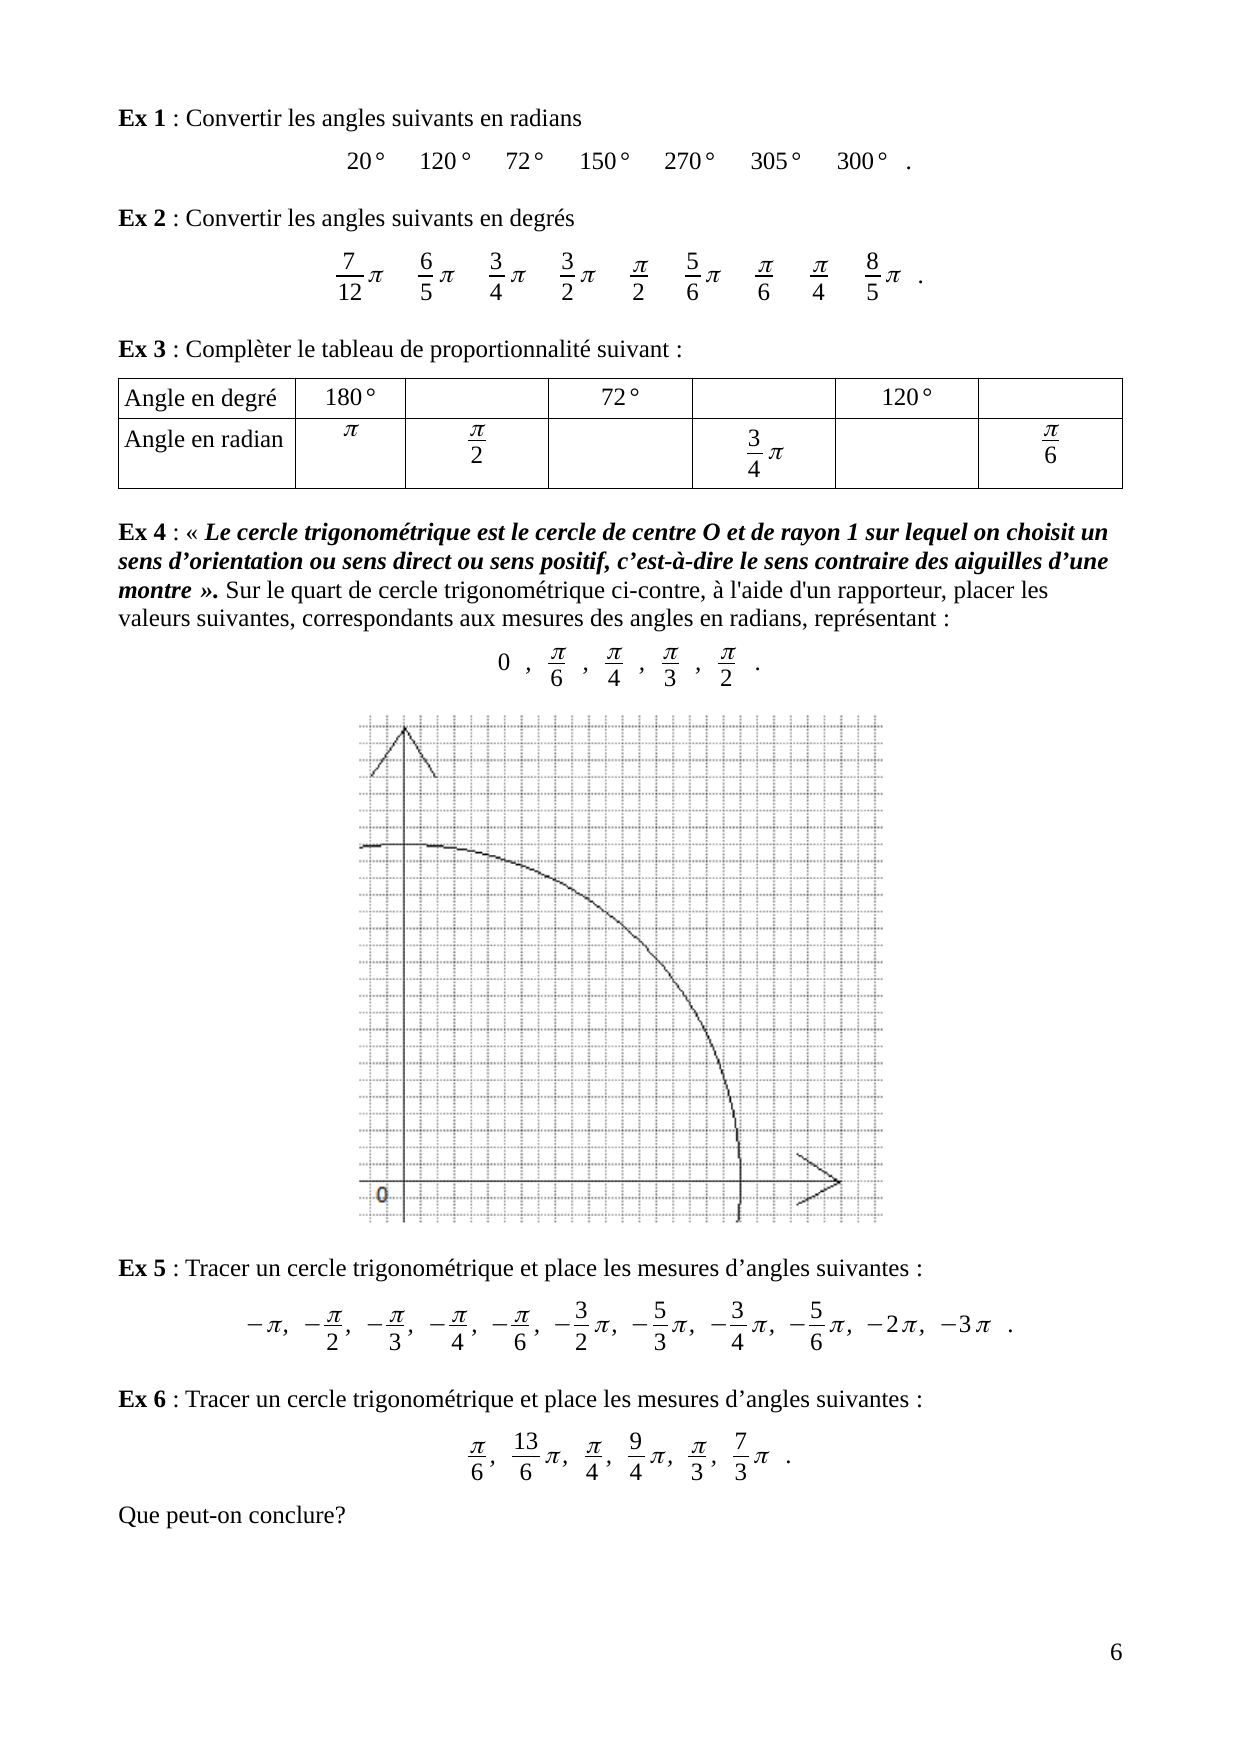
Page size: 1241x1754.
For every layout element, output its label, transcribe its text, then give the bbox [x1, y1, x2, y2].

table_cell Angle en radian [119, 419, 295, 488]
text Que peut-on conclure? [118, 1500, 1122, 1529]
picture [352, 706, 888, 1230]
text . [118, 1296, 1122, 1355]
text Ex 1 : Convertir les angles suivants en radians [118, 103, 1122, 132]
table_header Angle en degré [119, 379, 295, 418]
table_cell [406, 419, 548, 488]
table_cell [836, 419, 978, 488]
table_cell [296, 419, 405, 488]
table_cell [549, 419, 692, 488]
table_header [549, 379, 692, 418]
table_header [296, 379, 405, 418]
table_header [693, 379, 835, 418]
text Ex 2 : Convertir les angles suivants en degrés [118, 203, 1122, 232]
text Ex 6 : Tracer un cercle trigonométrique et place les mesures d’angles suivantes : [118, 1384, 1122, 1413]
table_header [836, 379, 978, 418]
text Ex 5 : Tracer un cercle trigonométrique et place les mesures d’angles suivantes : [118, 1253, 1122, 1282]
text . [118, 1427, 1122, 1486]
table_cell [979, 419, 1122, 488]
text . [118, 647, 1122, 692]
table_cell [693, 419, 835, 488]
text . [118, 146, 1122, 175]
table_header [406, 379, 548, 418]
text Ex 4 : « Le cercle trigonométrique est le cercle de centre O et de rayon 1 sur lequel on choisit un sens d’orientation ou sens direct ou sens positif, c’est-à-dire le sens contraire des aiguilles d’une montre ». Sur le quart de cercle trigonométrique ci-contre, à l'aide d'un rapporteur, placer les valeurs suivantes, correspondants aux mesures des angles en radians, représentant : [118, 517, 1122, 632]
text Ex 3 : Complèter le tableau de proportionnalité suivant : [118, 334, 1122, 363]
text . [118, 247, 1122, 306]
table_header [979, 379, 1122, 418]
